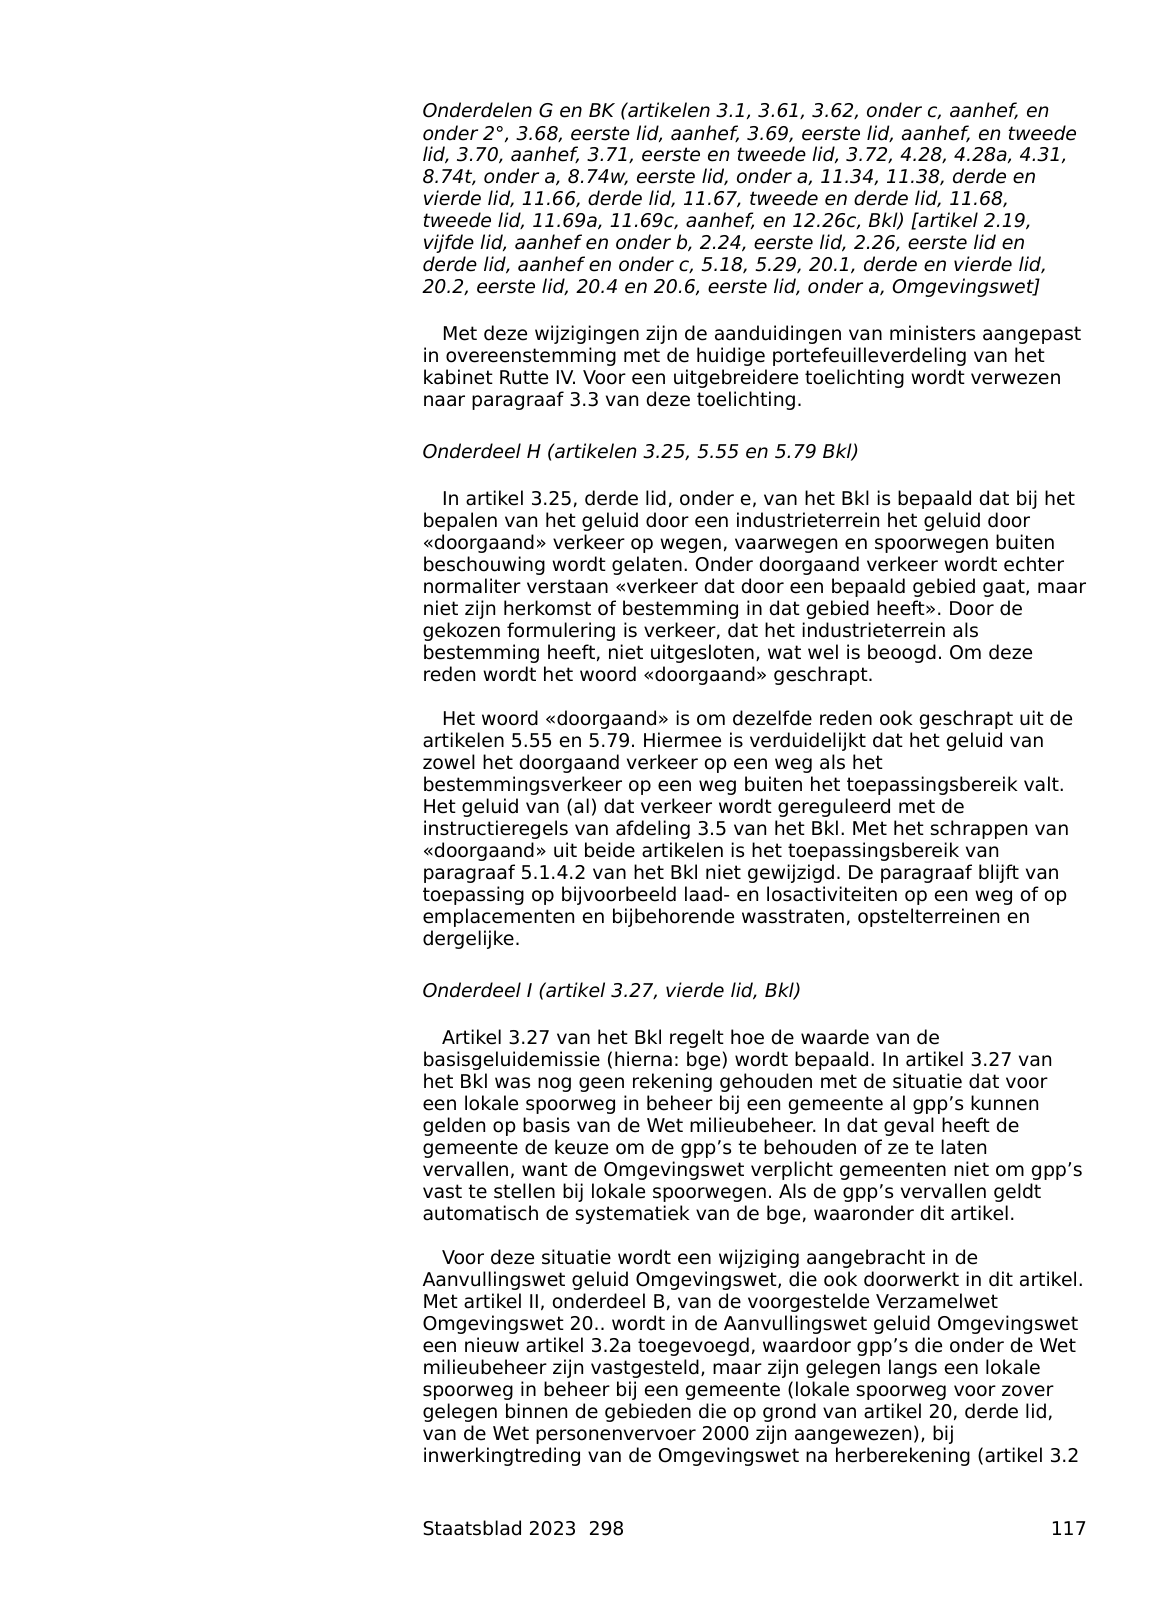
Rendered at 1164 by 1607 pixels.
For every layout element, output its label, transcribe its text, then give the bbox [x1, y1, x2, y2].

text Het woord «doorgaand» is om dezelfde reden ook geschrapt uit de artikelen 5.55 en 5.79. Hiermee is verduidelijkt dat het geluid van zowel het doorgaand verkeer op een weg als het bestemmingsverkeer op een weg buiten het toepassingsbereik valt. Het geluid van (al) dat verkeer wordt gereguleerd met de instructieregels van afdeling 3.5 van het Bkl. Met het schrappen van «doorgaand» uit beide artikelen is het toepassingsbereik van paragraaf 5.1.4.2 van het Bkl niet gewijzigd. De paragraaf blijft van toepassing op bijvoorbeeld laad- en losactiviteiten op een weg of op emplacementen en bijbehorende wasstraten, opstelterreinen en dergelijke. [422, 708, 1087, 950]
text Met deze wijzigingen zijn de aanduidingen van ministers aangepast in overeenstemming met de huidige portefeuilleverdeling van het kabinet Rutte IV. Voor een uitgebreidere toelichting wordt verwezen naar paragraaf 3.3 van deze toelichting. [422, 323, 1087, 411]
text In artikel 3.25, derde lid, onder e, van het Bkl is bepaald dat bij het bepalen van het geluid door een industrieterrein het geluid door «doorgaand» verkeer op wegen, vaarwegen en spoorwegen buiten beschouwing wordt gelaten. Onder doorgaand verkeer wordt echter normaliter verstaan «verkeer dat door een bepaald gebied gaat, maar niet zijn herkomst of bestemming in dat gebied heeft». Door de gekozen formulering is verkeer, dat het industrieterrein als bestemming heeft, niet uitgesloten, wat wel is beoogd. Om deze reden wordt het woord «doorgaand» geschrapt. [422, 488, 1087, 686]
subtitle Onderdelen G en BK (artikelen 3.1, 3.61, 3.62, onder c, aanhef, en onder 2°, 3.68, eerste lid, aanhef, 3.69, eerste lid, aanhef, en tweede lid, 3.70, aanhef, 3.71, eerste en tweede lid, 3.72, 4.28, 4.28a, 4.31, 8.74t, onder a, 8.74w, eerste lid, onder a, 11.34, 11.38, derde en vierde lid, 11.66, derde lid, 11.67, tweede en derde lid, 11.68, tweede lid, 11.69a, 11.69c, aanhef, en 12.26c, Bkl) [artikel 2.19, vijfde lid, aanhef en onder b, 2.24, eerste lid, 2.26, eerste lid en derde lid, aanhef en onder c, 5.18, 5.29, 20.1, derde en vierde lid, 20.2, eerste lid, 20.4 en 20.6, eerste lid, onder a, Omgevingswet] [422, 100, 1087, 298]
subtitle Onderdeel H (artikelen 3.25, 5.55 en 5.79 Bkl) [422, 441, 1087, 463]
text Voor deze situatie wordt een wijziging aangebracht in de Aanvullingswet geluid Omgevingswet, die ook doorwerkt in dit artikel. Met artikel II, onderdeel B, van de voorgestelde Verzamelwet Omgevingswet 20.. wordt in de Aanvullingswet geluid Omgevingswet een nieuw artikel 3.2a toegevoegd, waardoor gpp’s die onder de Wet milieubeheer zijn vastgesteld, maar zijn gelegen langs een lokale spoorweg in beheer bij een gemeente (lokale spoorweg voor zover gelegen binnen de gebieden die op grond van artikel 20, derde lid, van de Wet personenvervoer 2000 zijn aangewezen), bij inwerkingtreding van de Omgevingswet na herberekening (artikel 3.2 [422, 1247, 1087, 1467]
subtitle Onderdeel I (artikel 3.27, vierde lid, Bkl) [422, 980, 1087, 1002]
text Artikel 3.27 van het Bkl regelt hoe de waarde van de basisgeluidemissie (hierna: bge) wordt bepaald. In artikel 3.27 van het Bkl was nog geen rekening gehouden met de situatie dat voor een lokale spoorweg in beheer bij een gemeente al gpp’s kunnen gelden op basis van de Wet milieubeheer. In dat geval heeft de gemeente de keuze om de gpp’s te behouden of ze te laten vervallen, want de Omgevingswet verplicht gemeenten niet om gpp’s vast te stellen bij lokale spoorwegen. Als de gpp’s vervallen geldt automatisch de systematiek van de bge, waaronder dit artikel. [422, 1027, 1087, 1225]
